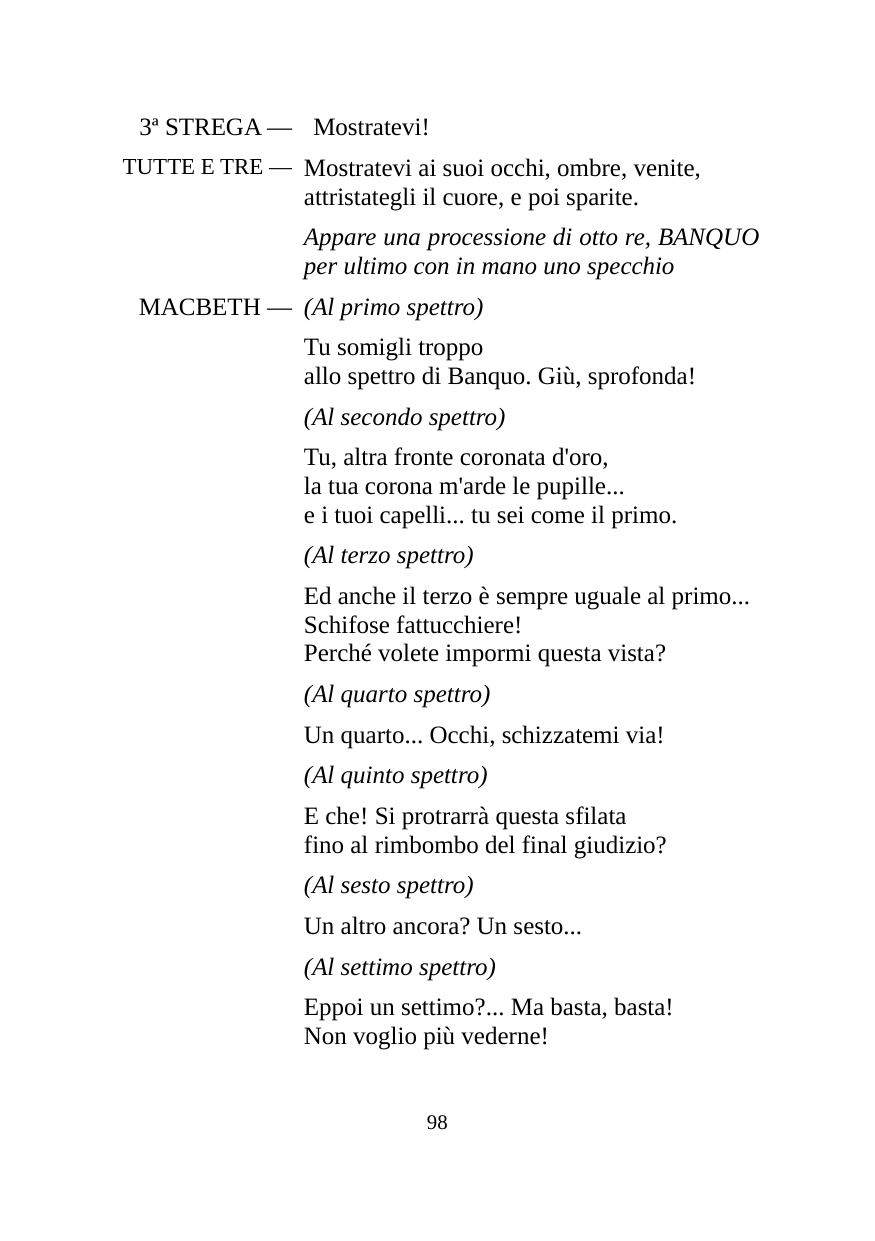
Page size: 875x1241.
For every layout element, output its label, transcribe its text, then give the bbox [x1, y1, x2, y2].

table_cell TUTTE E TRE — [106, 147, 298, 286]
table_cell Un quarto... Occhi, schizzatemi via! [298, 714, 768, 754]
table_cell (Al quinto spettro) [298, 754, 768, 795]
table_cell (Al quarto spettro) [298, 673, 768, 714]
table_cell MACBETH — [106, 286, 298, 673]
table_cell (Al sesto spettro) [298, 864, 768, 905]
table_cell (Al terzo spettro) [298, 534, 768, 575]
table_cell E che! Si protrarrà questa sfilata fino al rimbombo del final giudizio? [298, 795, 768, 864]
table_cell (Al secondo spettro) [298, 396, 768, 436]
table_cell Ed anche il terzo è sempre uguale al primo... Schifose fattucchiere! Perché volete impormi questa vista? [298, 575, 768, 673]
table_cell Un altro ancora? Un sesto... [298, 905, 768, 946]
table_cell [298, 106, 307, 147]
table_cell Eppoi un settimo?... Ma basta, basta! Non voglio più vederne! [298, 986, 768, 1056]
table_cell (Al settimo spettro) [298, 946, 768, 986]
table_cell Mostratevi! [307, 106, 768, 147]
table_cell Tu somigli troppo allo spettro di Banquo. Giù, sprofonda! [298, 326, 768, 396]
table_cell Appare una processione di otto re, BANQUO per ultimo con in mano uno specchio [298, 216, 768, 286]
table_cell (Al primo spettro) [298, 286, 768, 326]
table_cell [106, 673, 298, 1056]
table_cell 3ª STREGA — [106, 106, 298, 147]
table_cell Mostratevi ai suoi occhi, ombre, venite, attristategli il cuore, e poi sparite. [298, 147, 768, 216]
table_cell Tu, altra fronte coronata d'oro, la tua corona m'arde le pupille... e i tuoi capelli... tu sei come il primo. [298, 436, 768, 534]
